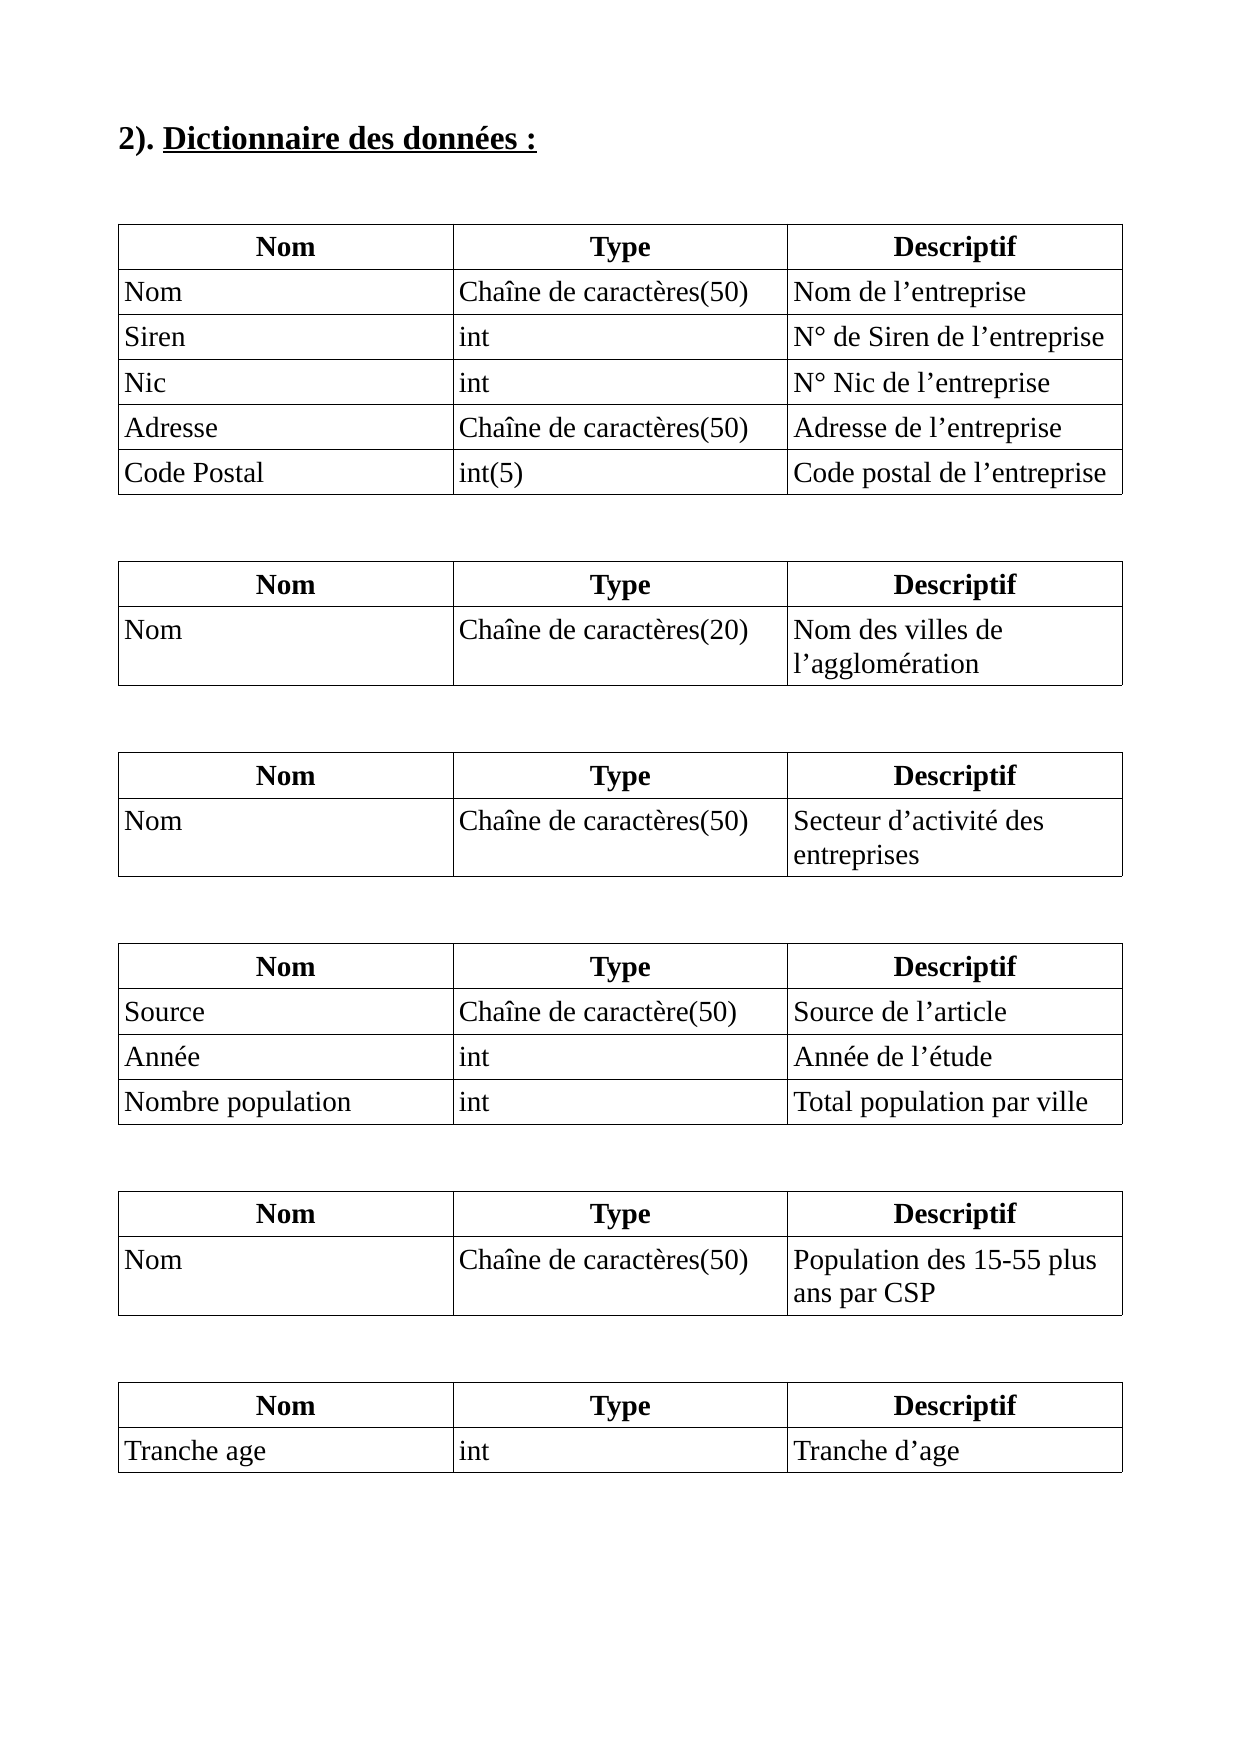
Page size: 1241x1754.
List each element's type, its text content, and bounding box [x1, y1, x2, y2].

table_header Type [454, 944, 787, 988]
table_cell Nom [119, 799, 453, 876]
table_cell int [454, 1035, 787, 1078]
table_header Descriptif [788, 944, 1122, 988]
table_cell Total population par ville [788, 1080, 1122, 1124]
table_cell Source de l’article [788, 989, 1122, 1033]
table_cell Chaîne de caractères(50) [454, 270, 787, 314]
table_header Type [454, 225, 787, 269]
table_header Descriptif [788, 753, 1122, 797]
table_cell int [454, 360, 787, 404]
table_cell Tranche d’age [788, 1428, 1122, 1472]
table_header Nom [119, 1192, 453, 1236]
table_cell Siren [119, 315, 453, 359]
table_header Type [454, 1192, 787, 1236]
table_cell Nom [119, 270, 453, 314]
table_cell int [454, 1080, 787, 1124]
table_cell Chaîne de caractères(50) [454, 799, 787, 876]
table_header Descriptif [788, 1192, 1122, 1236]
table_cell Adresse de l’entreprise [788, 405, 1122, 449]
table_header Descriptif [788, 562, 1122, 606]
table_header Type [454, 753, 787, 797]
table_header Descriptif [788, 225, 1122, 269]
table_header Nom [119, 562, 453, 606]
table_cell Population des 15-55 plus ans par CSP [788, 1237, 1122, 1314]
table_cell N° Nic de l’entreprise [788, 360, 1122, 404]
table_cell N° de Siren de l’entreprise [788, 315, 1122, 359]
table_cell Source [119, 989, 453, 1033]
table_cell Nom [119, 607, 453, 685]
table_cell Nombre population [119, 1080, 453, 1124]
table_cell Année de l’étude [788, 1035, 1122, 1078]
table_cell int [454, 315, 787, 359]
table_cell Chaîne de caractères(50) [454, 1237, 787, 1314]
table_header Nom [119, 1383, 453, 1427]
table_header Nom [119, 225, 453, 269]
table_cell Chaîne de caractères(50) [454, 405, 787, 449]
table_header Descriptif [788, 1383, 1122, 1427]
table_cell Secteur d’activité des entreprises [788, 799, 1122, 876]
table_header Nom [119, 944, 453, 988]
table_cell Code Postal [119, 450, 453, 494]
table_cell Nic [119, 360, 453, 404]
table_cell Nom de l’entreprise [788, 270, 1122, 314]
table_cell Nom [119, 1237, 453, 1314]
table_header Nom [119, 753, 453, 797]
table_cell Tranche age [119, 1428, 453, 1472]
table_cell int [454, 1428, 787, 1472]
table_header Type [454, 562, 787, 606]
table_cell Année [119, 1035, 453, 1078]
table_cell int(5) [454, 450, 787, 494]
table_cell Chaîne de caractères(20) [454, 607, 787, 685]
table_cell Chaîne de caractère(50) [454, 989, 787, 1033]
table_cell Nom des villes de l’agglomération [788, 607, 1122, 685]
table_header Type [454, 1383, 787, 1427]
text 2). Dictionnaire des données : [118, 118, 1122, 156]
table_cell Code postal de l’entreprise [788, 450, 1122, 494]
table_cell Adresse [119, 405, 453, 449]
